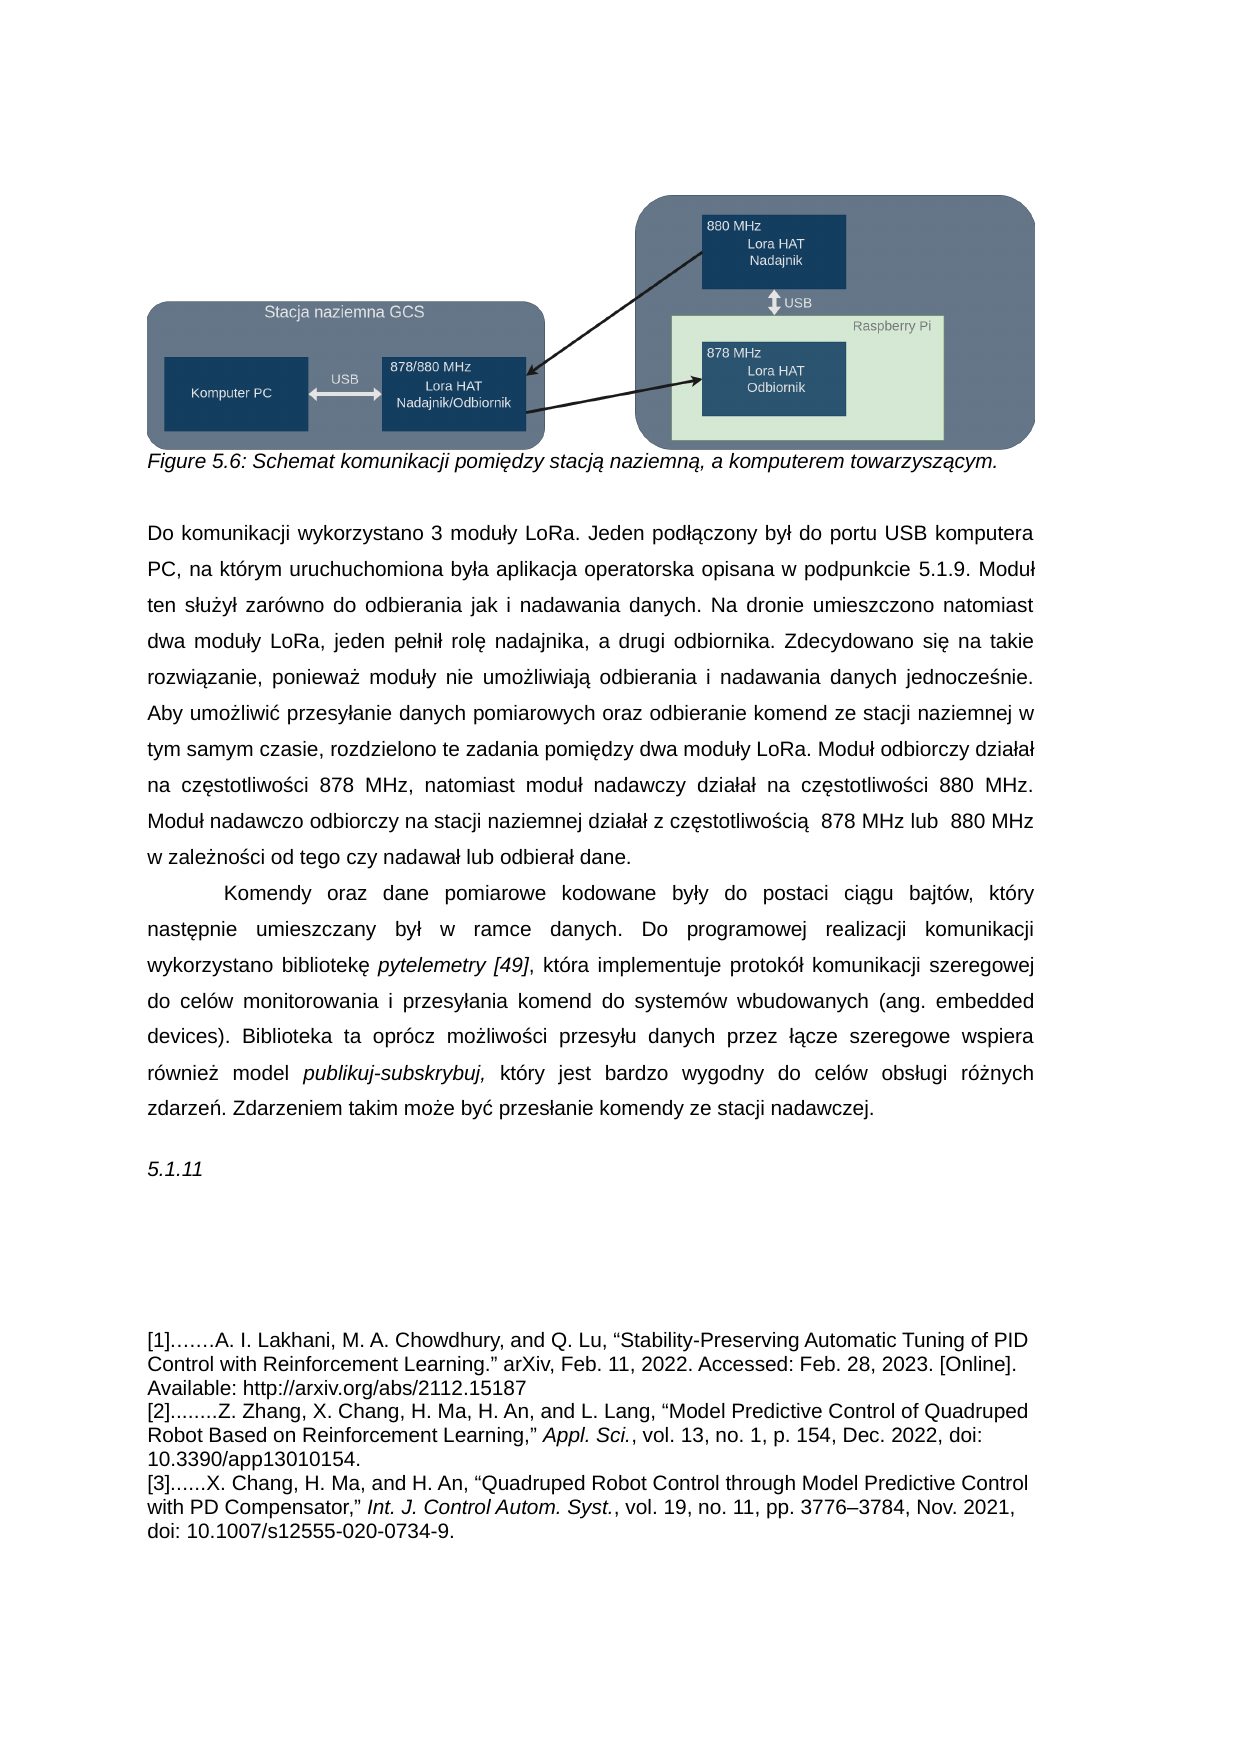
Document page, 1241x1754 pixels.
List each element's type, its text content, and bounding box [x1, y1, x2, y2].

text [2] Z. Zhang, X. Chang, H. Ma, H. An, and L. Lang, “Model Predictive Control of Quadruped Robot Based on Reinforcement Learning,” Appl. Sci., vol. 13, no. 1, p. 154, Dec. 2022, doi: 10.3390/app13010154. [147, 1399, 1035, 1471]
text Figure 5.6: Schemat komunikacji pomiędzy stacją naziemną, a komputerem towarzyszącym. [147, 450, 1035, 473]
text [3] X. Chang, H. Ma, and H. An, “Quadruped Robot Control through Model Predictive Control with PD Compensator,” Int. J. Control Autom. Syst., vol. 19, no. 11, pp. 3776–3784, Nov. 2021, doi: 10.1007/s12555-020-0734-9. [147, 1471, 1035, 1543]
text Do komunikacji wykorzystano 3 moduły LoRa. Jeden podłączony był do portu USB komputera PC, na którym uruchuchomiona była aplikacja operatorska opisana w podpunkcie 5.1.9. Moduł ten służył zarówno do odbierania jak i nadawania danych. Na dronie umieszczono natomiast dwa moduły LoRa, jeden pełnił rolę nadajnika, a drugi odbiornika. Zdecydowano się na takie rozwiązanie, ponieważ moduły nie umożliwiają odbierania i nadawania danych jednocześnie. Aby umożliwić przesyłanie danych pomiarowych oraz odbieranie komend ze stacji naziemnej w tym samym czasie, rozdzielono te zadania pomiędzy dwa moduły LoRa. Moduł odbiorczy działał na częstotliwości 878 MHz, natomiast moduł nadawczy działał na częstotliwości 880 MHz. Moduł nadawczo odbiorczy na stacji naziemnej działał z częstotliwością 878 MHz lub 880 MHz w zależności od tego czy nadawał lub odbierał dane. [147, 521, 1035, 869]
text Komendy oraz dane pomiarowe kodowane były do postaci ciągu bajtów, który następnie umieszczany był w ramce danych. Do programowej realizacji komunikacji wykorzystano bibliotekę pytelemetry [49], która implementuje protokół komunikacji szeregowej do celów monitorowania i przesyłania komend do systemów wbudowanych (ang. embedded devices). Biblioteka ta oprócz możliwości przesyłu danych przez łącze szeregowe wspiera również model publikuj-subskrybuj, który jest bardzo wygodny do celów obsługi różnych zdarzeń. Zdarzeniem takim może być przesłanie komendy ze stacji nadawczej. [147, 881, 1035, 1120]
text [1] A. I. Lakhani, M. A. Chowdhury, and Q. Lu, “Stability-Preserving Automatic Tuning of PID Control with Reinforcement Learning.” arXiv, Feb. 11, 2022. Accessed: Feb. 28, 2023. [Online]. Available: http://arxiv.org/abs/2112.15187 [147, 1327, 1035, 1399]
picture [147, 195, 1035, 450]
